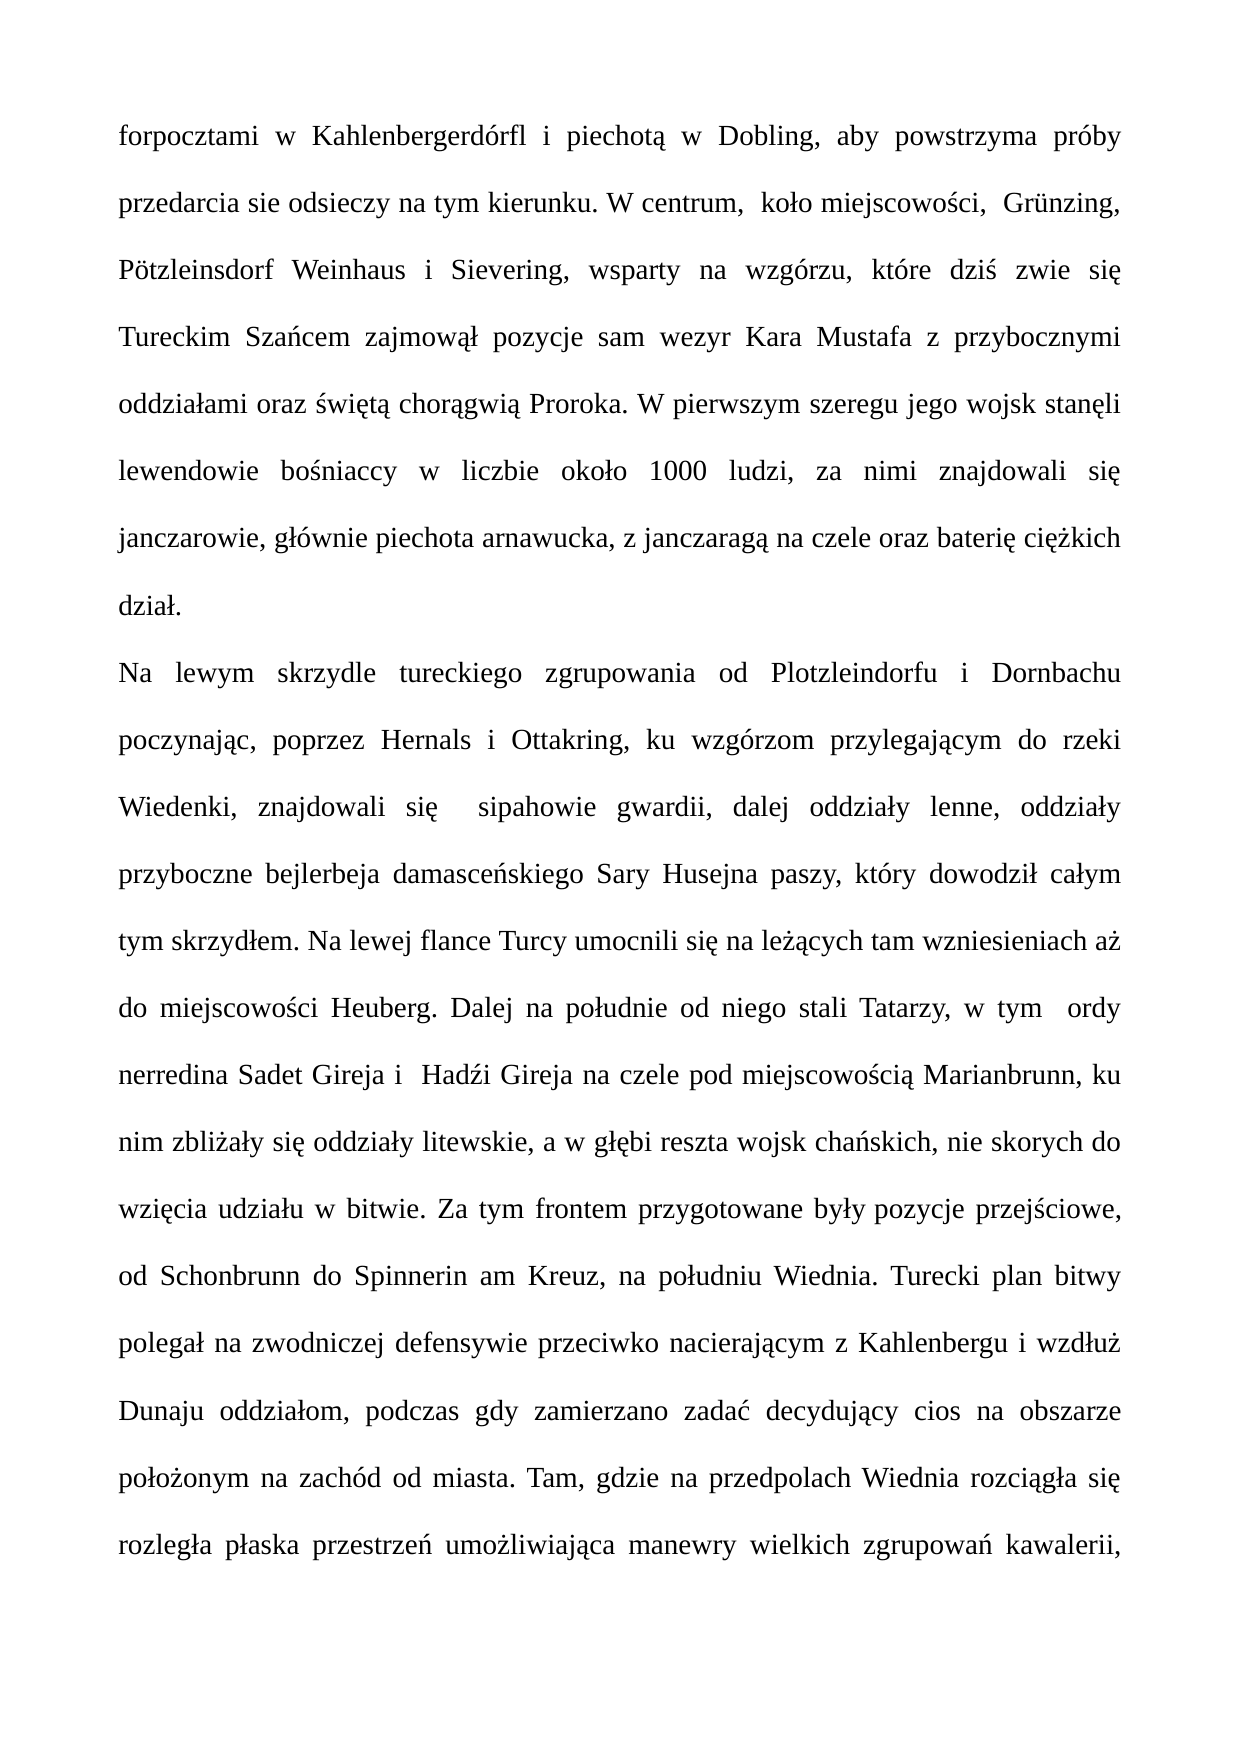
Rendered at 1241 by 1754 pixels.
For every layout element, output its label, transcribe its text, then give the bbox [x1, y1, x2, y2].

text forpocztami w Kahlenbergerdórfl i piechotą w Dobling, aby powstrzyma próby przedarcia sie odsieczy na tym kierunku. W centrum, koło miejscowości, Grünzing, Pötzleinsdorf Weinhaus i Sievering, wsparty na wzgórzu, które dziś zwie się Tureckim Szańcem zajmowął pozycje sam wezyr Kara Mustafa z przybocznymi oddziałami oraz świętą chorągwią Proroka. W pierwszym szeregu jego wojsk stanęli lewendowie bośniaccy w liczbie około 1000 ludzi, za nimi znajdowali się janczarowie, głównie piechota arnawucka, z janczaragą na czele oraz baterię ciężkich dział. [118, 118, 1122, 621]
text Na lewym skrzydle tureckiego zgrupowania od Plotzleindorfu i Dornbachu poczynając, poprzez Hernals i Ottakring, ku wzgórzom przylegającym do rzeki Wiedenki, znajdowali się sipahowie gwardii, dalej oddziały lenne, oddziały przyboczne bejlerbeja damasceńskiego Sary Husejna paszy, który dowodził całym tym skrzydłem. Na lewej flance Turcy umocnili się na leżących tam wzniesieniach aż do miejscowości Heuberg. Dalej na południe od niego stali Tatarzy, w tym ordy nerredina Sadet Gireja i Hadźi Gireja na czele pod miejscowością Marianbrunn, ku nim zbliżały się oddziały litewskie, a w głębi reszta wojsk chańskich, nie skorych do wzięcia udziału w bitwie. Za tym frontem przygotowane były pozycje przejściowe, od Schonbrunn do Spinnerin am Kreuz, na południu Wiednia. Turecki plan bitwy polegał na zwodniczej defensywie przeciwko nacierającym z Kahlenbergu i wzdłuż Dunaju oddziałom, podczas gdy zamierzano zadać decydujący cios na obszarze położonym na zachód od miasta. Tam, gdzie na przedpolach Wiednia rozciągła się rozległa płaska przestrzeń umożliwiająca manewry wielkich zgrupowań kawalerii, [118, 655, 1122, 1560]
